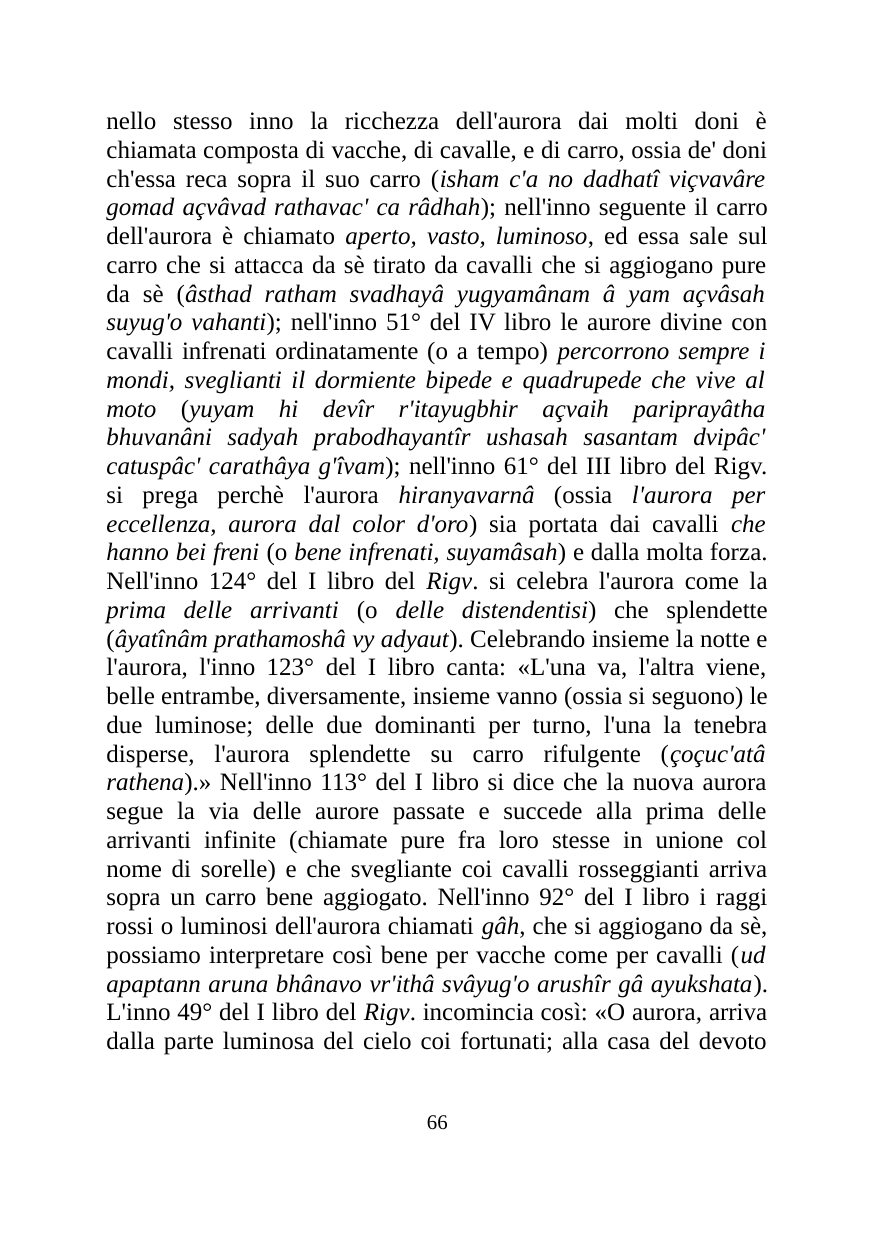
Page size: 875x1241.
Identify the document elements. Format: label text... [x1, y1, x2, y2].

text nello stesso inno la ricchezza dell'aurora dai molti doni è chiamata composta di vacche, di cavalle, e di carro, ossia de' doni ch'essa reca sopra il suo carro (isham c'a no dadhatî viçvavâre gomad açvâvad rathavac' ca râdhah); nell'inno seguente il carro dell'aurora è chiamato aperto, vasto, luminoso, ed essa sale sul carro che si attacca da sè tirato da cavalli che si aggiogano pure da sè (âsthad ratham svadhayâ yugyamânam â yam açvâsah suyug'o vahanti); nell'inno 51° del IV libro le aurore divine con cavalli infrenati ordinatamente (o a tempo) percorrono sempre i mondi, sveglianti il dormiente bipede e quadrupede che vive al moto (yuyam hi devîr r'itayugbhir açvaih pariprayâtha bhuvanâni sadyah prabodhayantîr ushasah sasantam dvipâc' catuspâc' carathâya g'îvam); nell'inno 61° del III libro del Rigv. si prega perchè l'aurora hiranyavarnâ (ossia l'aurora per eccellenza, aurora dal color d'oro) sia portata dai cavalli che hanno bei freni (o bene infrenati, suyamâsah) e dalla molta forza. Nell'inno 124° del I libro del Rigv. si celebra l'aurora come la prima delle arrivanti (o delle distendentisi) che splendette (âyatînâm prathamoshâ vy adyaut). Celebrando insieme la notte e l'aurora, l'inno 123° del I libro canta: «L'una va, l'altra viene, belle entrambe, diversamente, insieme vanno (ossia si seguono) le due luminose; delle due dominanti per turno, l'una la tenebra disperse, l'aurora splendette su carro rifulgente (çoçuc'atâ rathena).» Nell'inno 113° del I libro si dice che la nuova aurora segue la via delle aurore passate e succede alla prima delle arrivanti infinite (chiamate pure fra loro stesse in unione col nome di sorelle) e che svegliante coi cavalli rosseggianti arriva sopra un carro bene aggiogato. Nell'inno 92° del I libro i raggi rossi o luminosi dell'aurora chiamati gâh, che si aggiogano da sè, possiamo interpretare così bene per vacche come per cavalli (ud apaptann aruna bhânavo vr'ithâ svâyug'o arushîr gâ ayukshata). L'inno 49° del I libro del Rigv. incomincia così: «O aurora, arriva dalla parte luminosa del cielo coi fortunati; alla casa del devoto [106, 106, 768, 1055]
